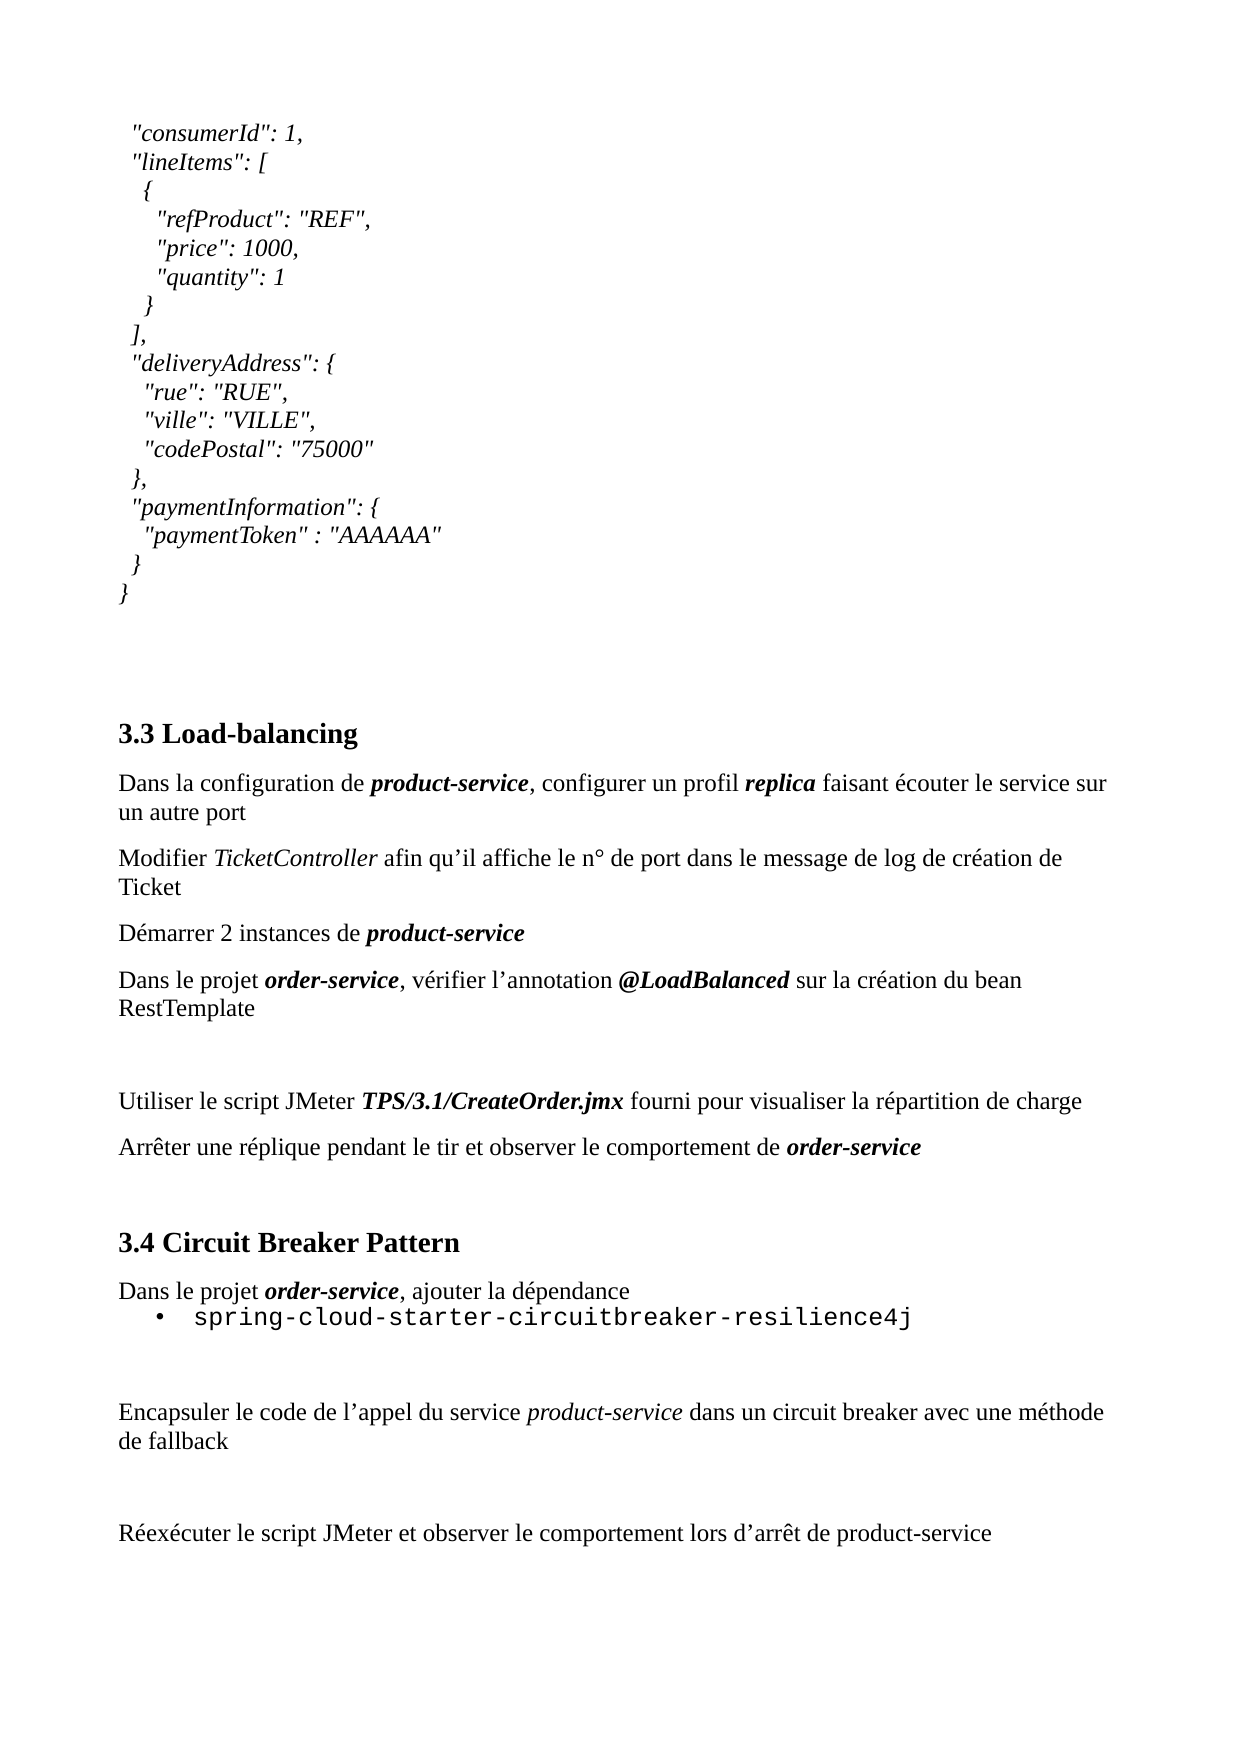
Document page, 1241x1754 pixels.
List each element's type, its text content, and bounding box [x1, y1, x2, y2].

text "codePostal": "75000" [118, 434, 1122, 463]
text Dans le projet order-service, vérifier l’annotation @LoadBalanced sur la création du bean RestTemplate [118, 965, 1122, 1022]
text ], [118, 319, 1122, 348]
text } [118, 578, 1122, 607]
text } [118, 549, 1122, 578]
text } [118, 291, 1122, 319]
text Arrêter une réplique pendant le tir et observer le comportement de order-service [118, 1132, 1122, 1161]
text "deliveryAddress": { [118, 348, 1122, 377]
text "paymentToken" : "AAAAAA" [118, 521, 1122, 549]
text Modifier TicketController afin qu’il affiche le n° de port dans le message de log de création de Ticket [118, 843, 1122, 901]
list spring-cloud-starter-circuitbreaker-resilience4j [156, 1305, 1122, 1333]
text "quantity": 1 [118, 262, 1122, 291]
text "price": 1000, [118, 233, 1122, 262]
subtitle 3.4 Circuit Breaker Pattern [118, 1225, 1122, 1258]
text "ville": "VILLE", [118, 406, 1122, 434]
text Utiliser le script JMeter TPS/3.1/CreateOrder.jmx fourni pour visualiser la répartition de charge [118, 1086, 1122, 1115]
text Dans le projet order-service, ajouter la dépendance [118, 1276, 1122, 1305]
text "refProduct": "REF", [118, 204, 1122, 233]
text Dans la configuration de product-service, configurer un profil replica faisant écouter le service sur un autre port [118, 768, 1122, 825]
text { [118, 176, 1122, 204]
text Réexécuter le script JMeter et observer le comportement lors d’arrêt de product-service [118, 1518, 1122, 1547]
text Démarrer 2 instances de product-service [118, 918, 1122, 947]
text Encapsuler le code de l’appel du service product-service dans un circuit breaker avec une méthode de fallback [118, 1397, 1122, 1454]
text "consumerId": 1, [118, 118, 1122, 147]
subtitle 3.3 Load-balancing [118, 717, 1122, 750]
text "rue": "RUE", [118, 377, 1122, 406]
text }, [118, 463, 1122, 492]
text "lineItems": [ [118, 147, 1122, 176]
text "paymentInformation": { [118, 492, 1122, 521]
